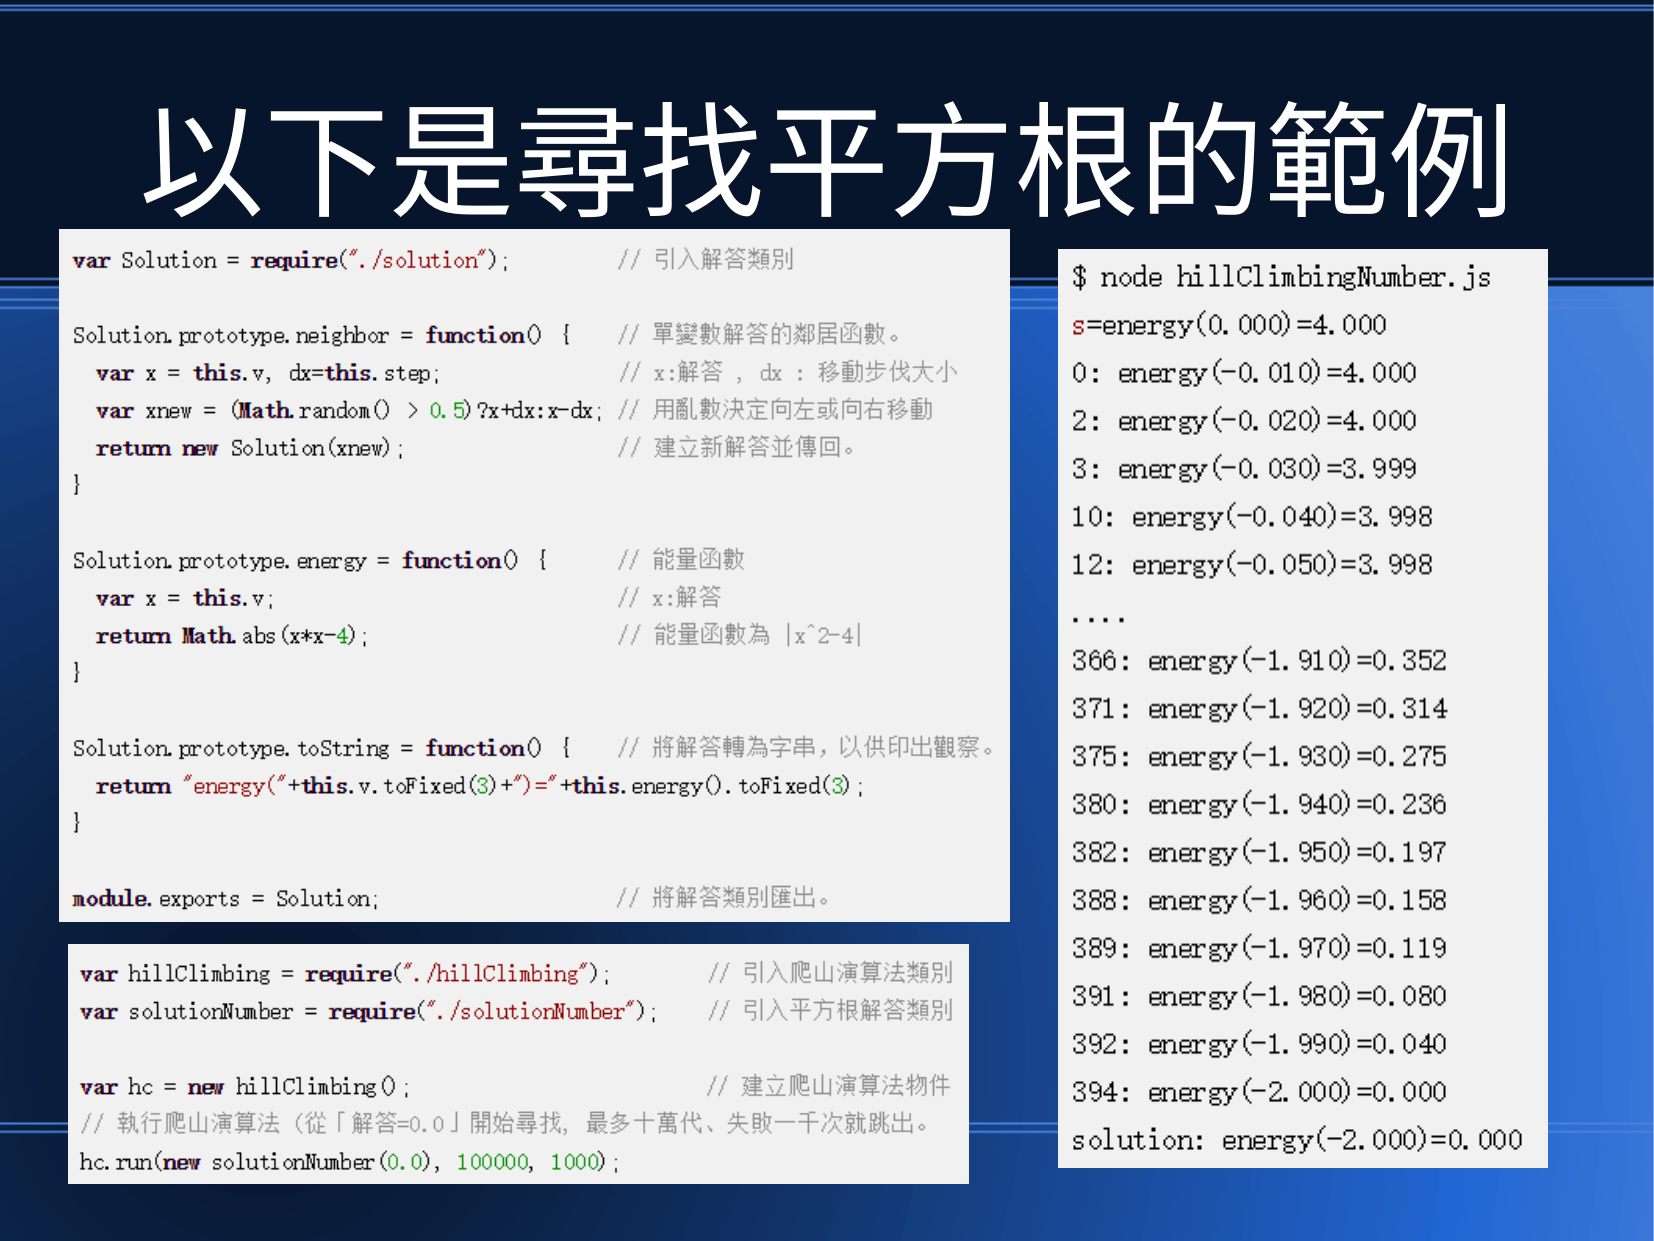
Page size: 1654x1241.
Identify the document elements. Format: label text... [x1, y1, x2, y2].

title 以下是尋找平方根的範例 [82, 49, 1571, 257]
picture [0, 0, 1654, 1241]
